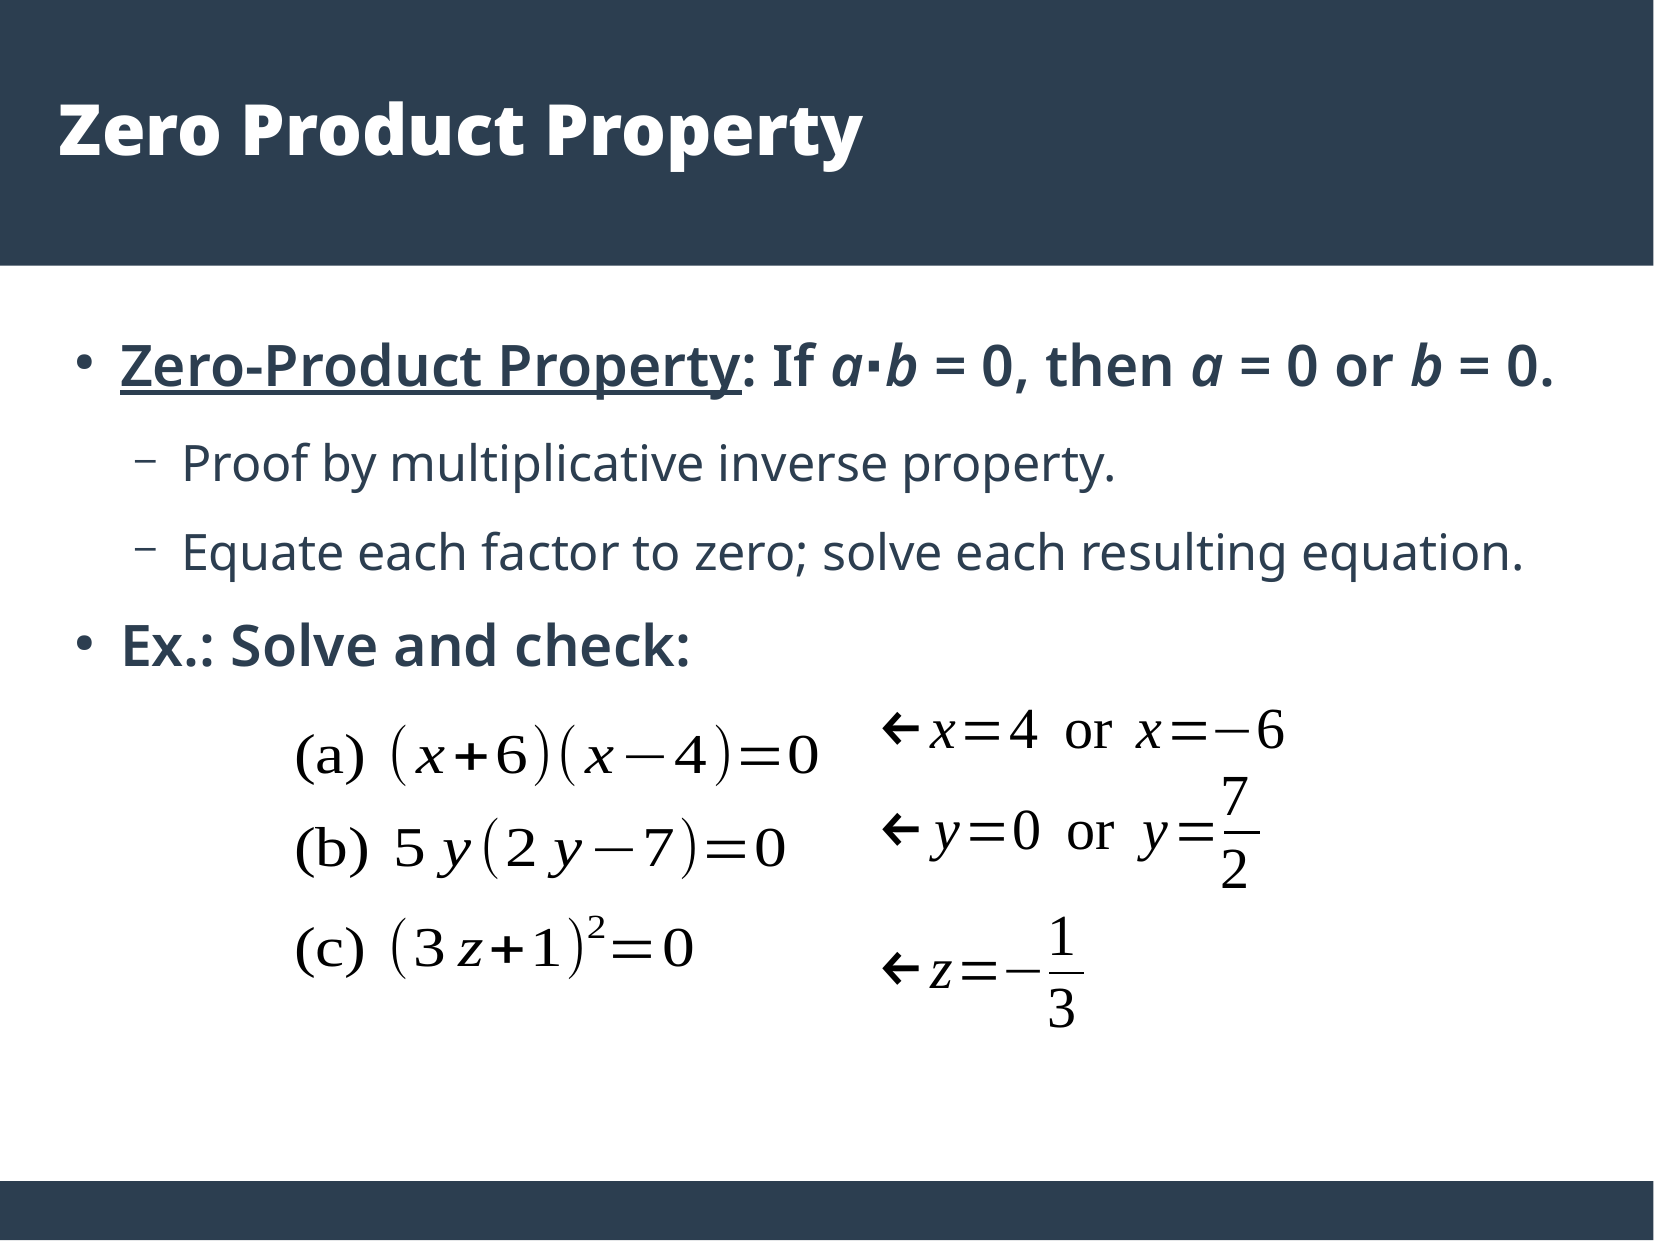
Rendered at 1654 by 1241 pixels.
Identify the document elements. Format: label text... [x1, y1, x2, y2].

chart [870, 696, 1293, 1041]
title Zero Product Property [59, 49, 1595, 207]
chart [287, 723, 828, 981]
list Zero-Product Property: If a∙b = 0, then a = 0 or b = 0. Proof by multiplicative inverse property. Equate each factor to zero; solve each resulting equation. Ex.: Solve and check: [59, 324, 1595, 691]
